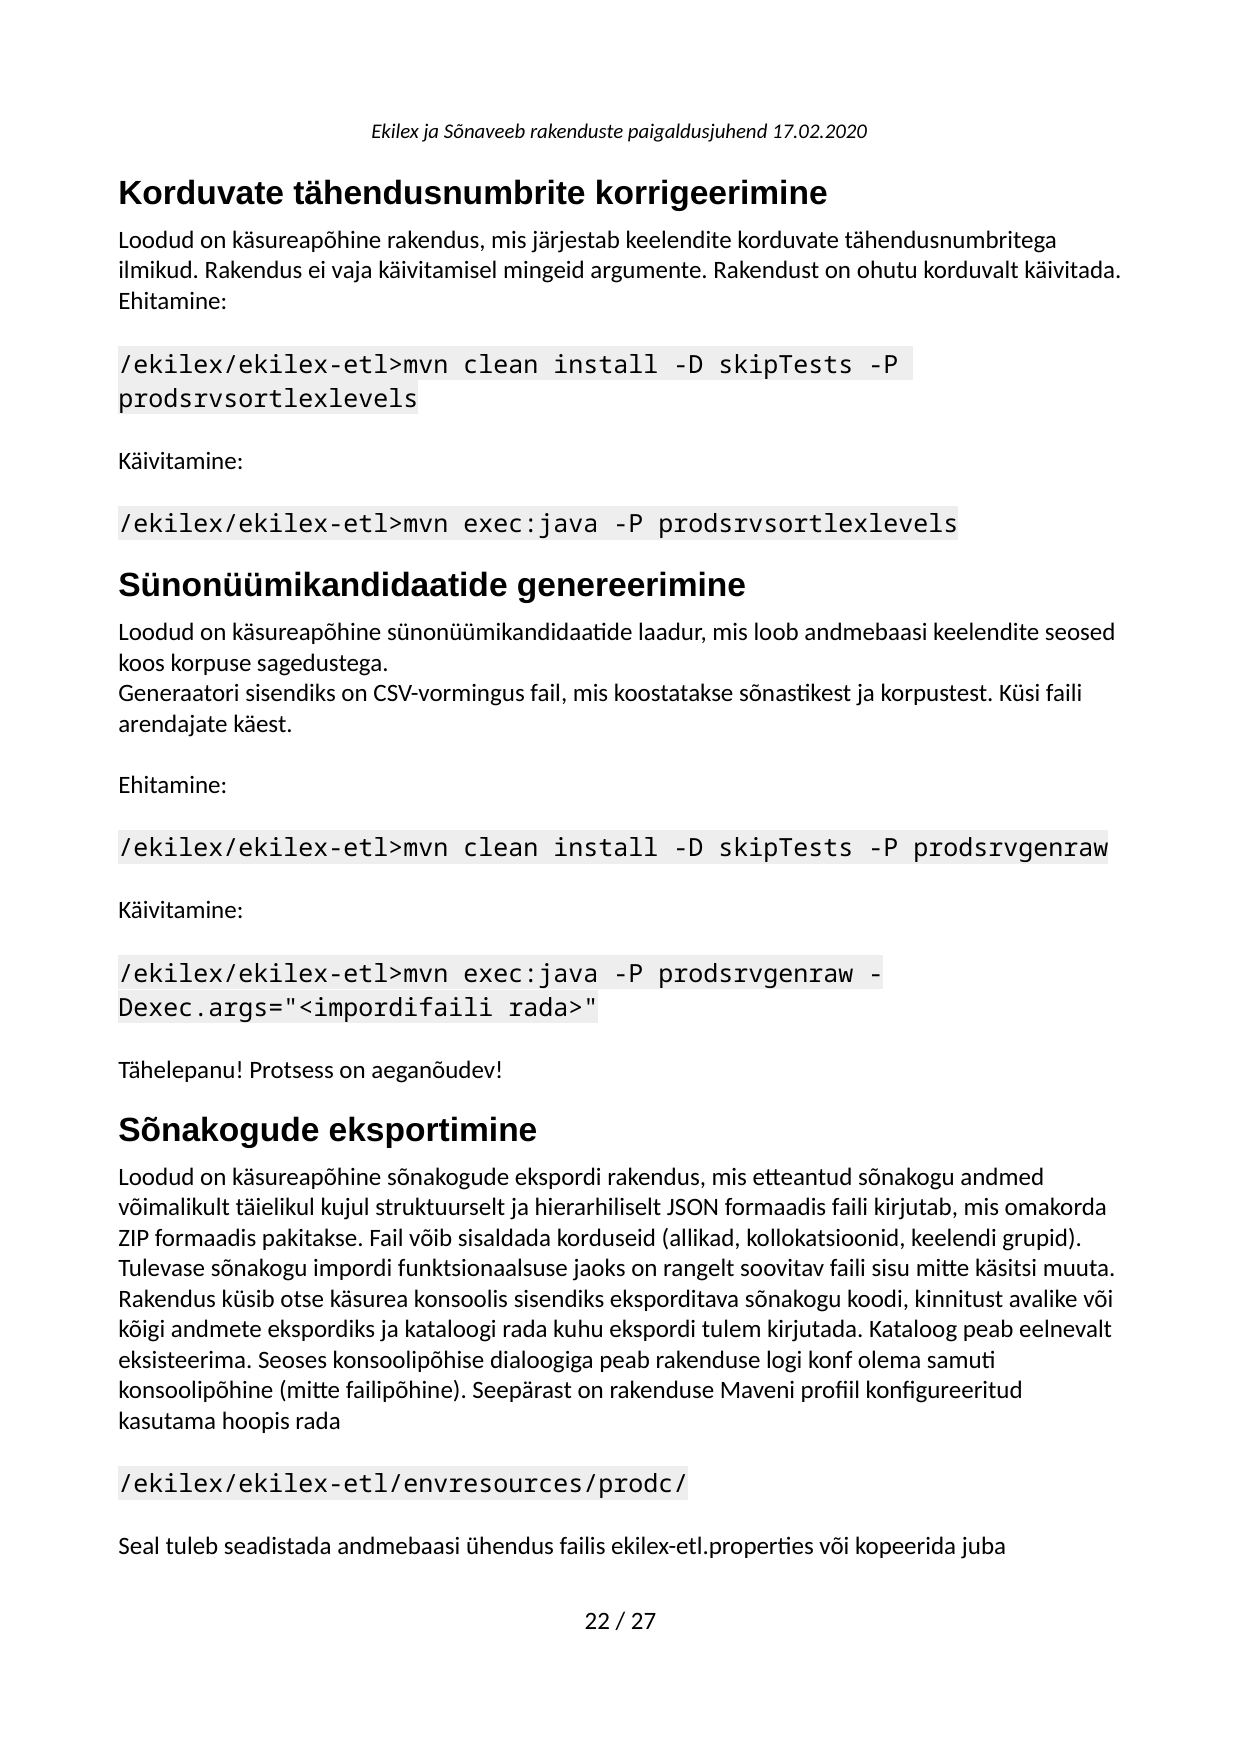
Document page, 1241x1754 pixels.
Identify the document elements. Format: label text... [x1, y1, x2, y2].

text /ekilex/ekilex-etl>mvn exec:java -P prodsrvsortlexlevels [118, 506, 1122, 540]
text Seal tuleb seadistada andmebaasi ühendus failis ekilex-etl.properties või kopeerida juba [118, 1531, 1122, 1561]
subtitle Sõnakogude eksportimine [118, 1109, 1122, 1148]
text /ekilex/ekilex-etl/envresources/prodc/ [118, 1466, 1122, 1500]
text Loodud on käsureapõhine sünonüümikandidaatide laadur, mis loob andmebaasi keelendite seosed koos korpuse sagedustega. [118, 616, 1122, 677]
text Tähelepanu! Protsess on aeganõudev! [118, 1054, 1122, 1084]
text Ehitamine: [118, 285, 1122, 316]
text Käivitamine: [118, 894, 1122, 925]
text /ekilex/ekilex-etl>mvn exec:java -P prodsrvgenraw -Dexec.args="<impordifaili rada>" [118, 955, 1122, 1023]
text Loodud on käsureapõhine sõnakogude ekspordi rakendus, mis etteantud sõnakogu andmed võimalikult täielikul kujul struktuurselt ja hierarhiliselt JSON formaadis faili kirjutab, mis omakorda ZIP formaadis pakitakse. Fail võib sisaldada korduseid (allikad, kollokatsioonid, keelendi grupid). Tulevase sõnakogu impordi funktsionaalsuse jaoks on rangelt soovitav faili sisu mitte käsitsi muuta. [118, 1161, 1122, 1283]
text Loodud on käsureapõhine rakendus, mis järjestab keelendite korduvate tähendusnumbritega ilmikud. Rakendus ei vaja käivitamisel mingeid argumente. Rakendust on ohutu korduvalt käivitada. [118, 224, 1122, 285]
text /ekilex/ekilex-etl>mvn clean install -D skipTests -P prodsrvsortlexlevels [118, 346, 1122, 414]
text Generaatori sisendiks on CSV-vormingus fail, mis koostatakse sõnastikest ja korpustest. Küsi faili arendajate käest. [118, 677, 1122, 738]
subtitle Korduvate tähendusnumbrite korrigeerimine [118, 173, 1122, 212]
subtitle Sünonüümikandidaatide genereerimine [118, 565, 1122, 604]
text Käivitamine: [118, 445, 1122, 475]
text Rakendus küsib otse käsurea konsoolis sisendiks eksporditava sõnakogu koodi, kinnitust avalike või kõigi andmete ekspordiks ja kataloogi rada kuhu ekspordi tulem kirjutada. Kataloog peab eelnevalt eksisteerima. Seoses konsoolipõhise dialoogiga peab rakenduse logi konf olema samuti konsoolipõhine (mitte failipõhine). Seepärast on rakenduse Maveni profiil konfigureeritud kasutama hoopis rada [118, 1283, 1122, 1435]
text /ekilex/ekilex-etl>mvn clean install -D skipTests -P prodsrvgenraw [118, 830, 1122, 864]
text Ehitamine: [118, 769, 1122, 799]
